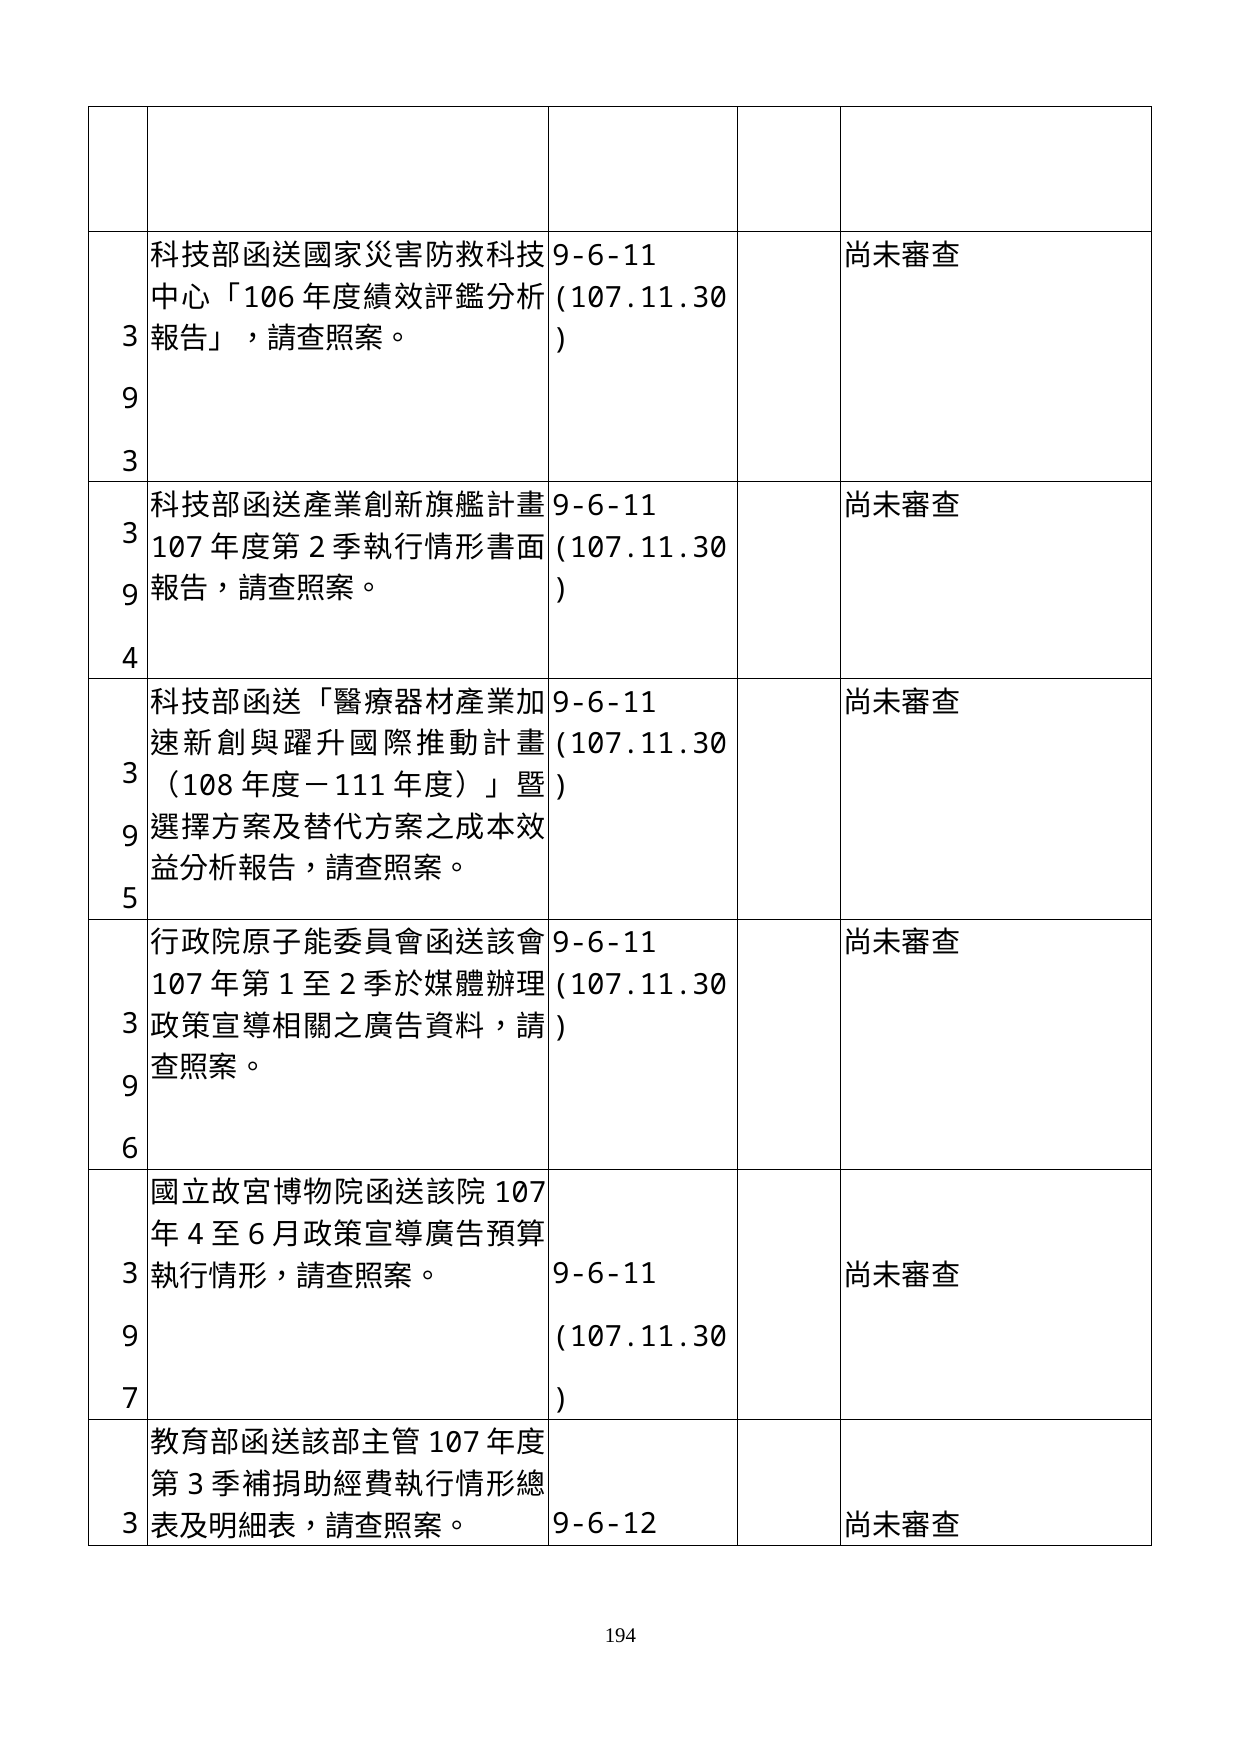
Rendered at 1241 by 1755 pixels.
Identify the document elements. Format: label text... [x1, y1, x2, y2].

table_cell [89, 920, 147, 1168]
table_cell [738, 679, 840, 918]
table_cell [89, 482, 147, 678]
table_cell [89, 232, 147, 481]
table_cell 行政院原子能委員會函送該會107年第1至2季於媒體辦理政策宣導相關之廣告資料，請查照案。 [148, 920, 548, 1168]
table_cell 9-6-11 (107.11.30) [549, 920, 737, 1168]
table_cell 教育部函送該部主管107年度第3季補捐助經費執行情形總表及明細表，請查照案。 [148, 1420, 548, 1544]
table_cell 9-6-12 [549, 1420, 737, 1544]
table_cell 科技部函送「醫療器材產業加速新創與躍升國際推動計畫（108年度－111年度）」暨選擇方案及替代方案之成本效益分析報告，請查照案。 [148, 679, 548, 918]
table_cell [549, 107, 737, 231]
table_cell 尚未審查 [841, 482, 1151, 678]
table_cell [148, 107, 548, 231]
table_cell 9-6-11 (107.11.30) [549, 232, 737, 481]
table_cell 9-6-11 (107.11.30) [549, 679, 737, 918]
table_cell [89, 107, 147, 231]
table_cell [738, 920, 840, 1168]
table_cell 科技部函送產業創新旗艦計畫107年度第2季執行情形書面報告，請查照案。 [148, 482, 548, 678]
table_cell 9-6-11 (107.11.30) [549, 1170, 737, 1418]
table_cell [89, 1170, 147, 1418]
table_cell [841, 107, 1151, 231]
table_cell [738, 232, 840, 481]
table_cell [738, 107, 840, 231]
table_cell 國立故宮博物院函送該院107年4至6月政策宣導廣告預算執行情形，請查照案。 [148, 1170, 548, 1418]
table_cell 尚未審查 [841, 920, 1151, 1168]
table_cell [738, 1170, 840, 1418]
table_cell 尚未審查 [841, 232, 1151, 481]
table_cell [738, 1420, 840, 1544]
table_cell [89, 679, 147, 918]
table_cell 科技部函送國家災害防救科技中心「106年度績效評鑑分析報告」，請查照案。 [148, 232, 548, 481]
table_cell [738, 482, 840, 678]
table_cell [89, 1420, 147, 1544]
table_cell 尚未審查 [841, 1170, 1151, 1418]
table_cell 尚未審查 [841, 1420, 1151, 1544]
table_cell 9-6-11 (107.11.30) [549, 482, 737, 678]
table_cell 尚未審查 [841, 679, 1151, 918]
